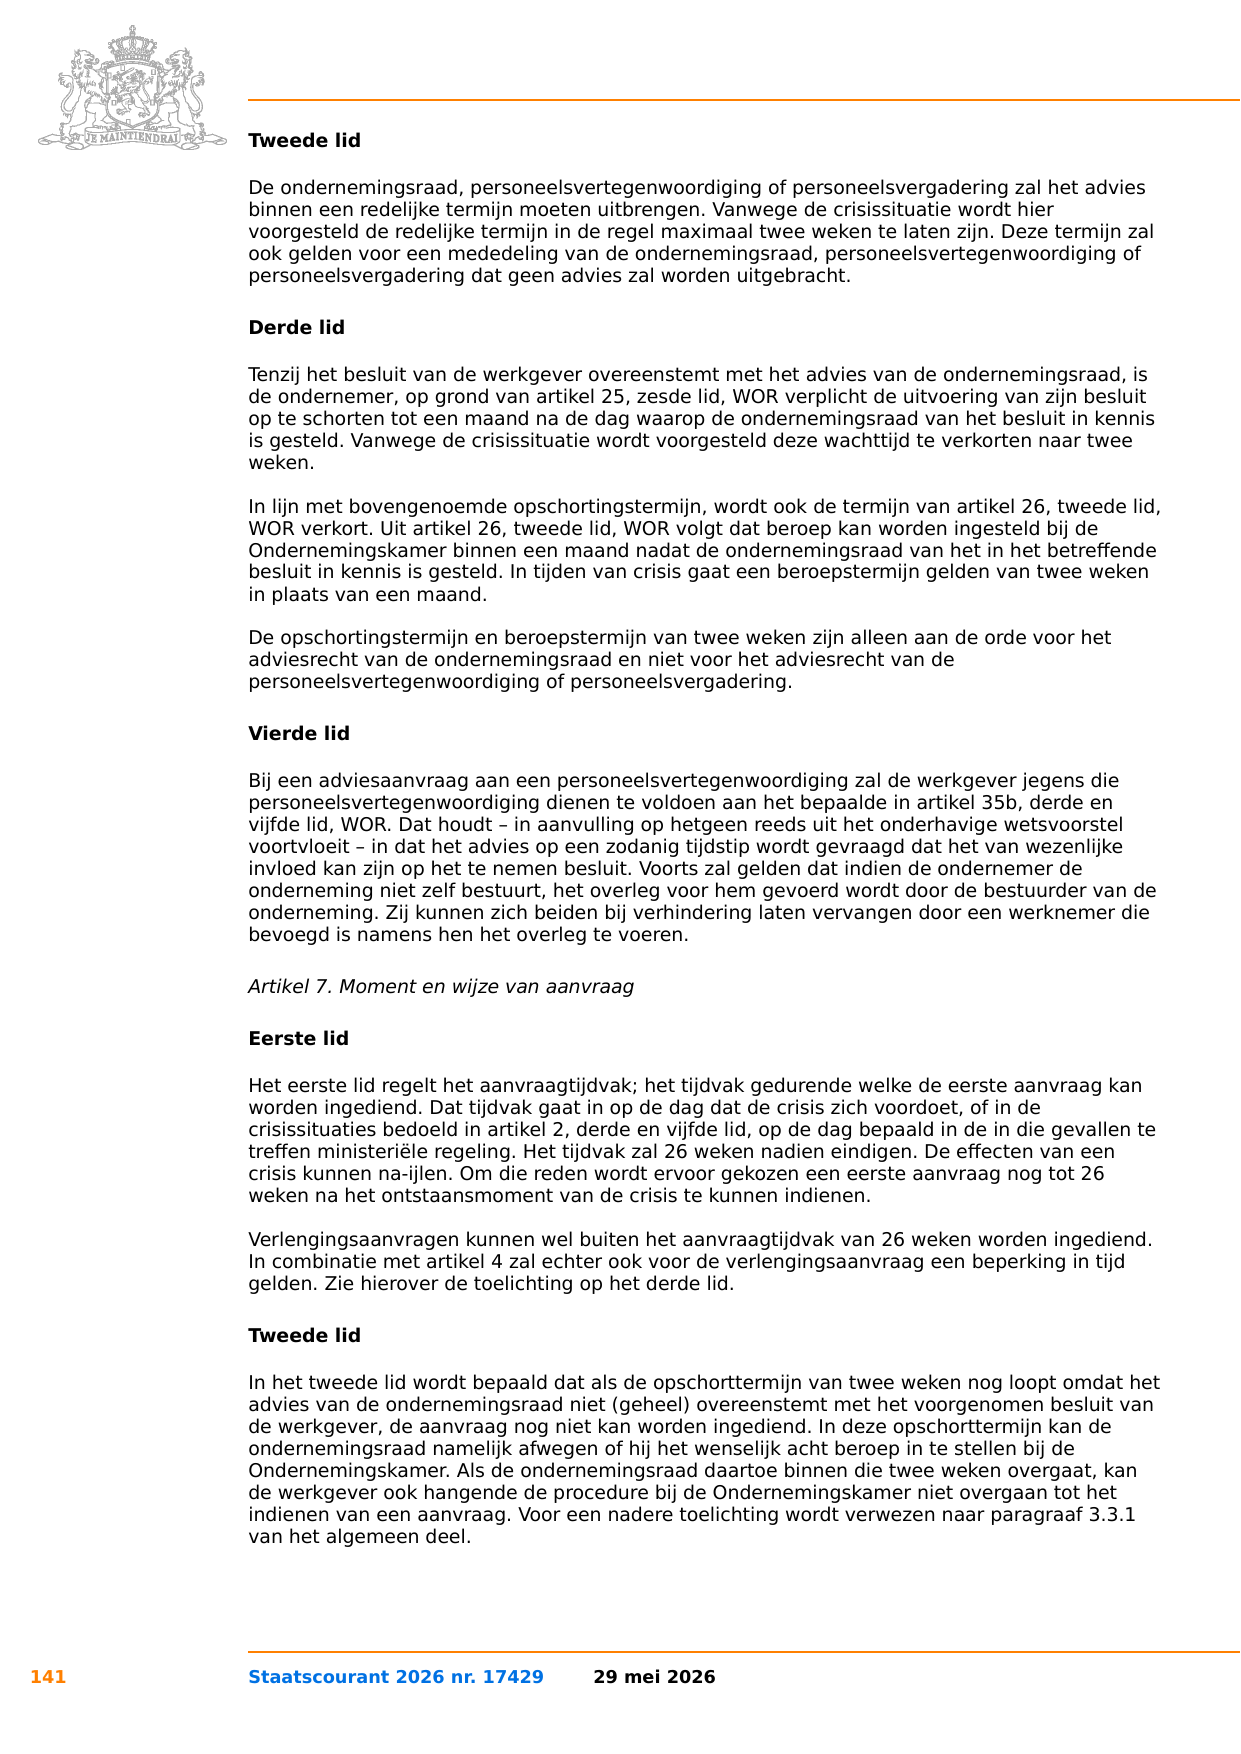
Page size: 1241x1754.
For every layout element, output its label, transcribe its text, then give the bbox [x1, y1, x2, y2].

text De opschortingstermijn en beroepstermijn van twee weken zijn alleen aan de orde voor het adviesrecht van de ondernemingsraad en niet voor het adviesrecht van de personeelsvertegenwoordiging of personeelsvergadering. [248, 627, 1163, 693]
subtitle Eerste lid [248, 1028, 1163, 1050]
text Tenzij het besluit van de werkgever overeenstemt met het advies van de ondernemingsraad, is de ondernemer, op grond van artikel 25, zesde lid, WOR verplicht de uitvoering van zijn besluit op te schorten tot een maand na de dag waarop de ondernemingsraad van het besluit in kennis is gesteld. Vanwege de crisissituatie wordt voorgesteld deze wachttijd te verkorten naar twee weken. [248, 364, 1163, 474]
text In lijn met bovengenoemde opschortingstermijn, wordt ook de termijn van artikel 26, tweede lid, WOR verkort. Uit artikel 26, tweede lid, WOR volgt dat beroep kan worden ingesteld bij de Ondernemingskamer binnen een maand nadat de ondernemingsraad van het in het betreffende besluit in kennis is gesteld. In tijden van crisis gaat een beroepstermijn gelden van twee weken in plaats van een maand. [248, 496, 1163, 605]
text In het tweede lid wordt bepaald dat als de opschorttermijn van twee weken nog loopt omdat het advies van de ondernemingsraad niet (geheel) overeenstemt met het voorgenomen besluit van de werkgever, de aanvraag nog niet kan worden ingediend. In deze opschorttermijn kan de ondernemingsraad namelijk afwegen of hij het wenselijk acht beroep in te stellen bij de Ondernemingskamer. Als de ondernemingsraad daartoe binnen die twee weken overgaat, kan de werkgever ook hangende de procedure bij de Ondernemingskamer niet overgaan tot het indienen van een aanvraag. Voor een nadere toelichting wordt verwezen naar paragraaf 3.3.1 van het algemeen deel. [248, 1372, 1163, 1547]
picture [38, 25, 227, 150]
text Verlengingsaanvragen kunnen wel buiten het aanvraagtijdvak van 26 weken worden ingediend. In combinatie met artikel 4 zal echter ook voor de verlengingsaanvraag een beperking in tijd gelden. Zie hierover de toelichting op het derde lid. [248, 1229, 1163, 1295]
text De ondernemingsraad, personeelsvertegenwoordiging of personeelsvergadering zal het advies binnen een redelijke termijn moeten uitbrengen. Vanwege de crisissituatie wordt hier voorgesteld de redelijke termijn in de regel maximaal twee weken te laten zijn. Deze termijn zal ook gelden voor een mededeling van de ondernemingsraad, personeelsvertegenwoordiging of personeelsvergadering dat geen advies zal worden uitgebracht. [248, 177, 1163, 287]
subtitle Tweede lid [248, 130, 1163, 152]
subtitle Tweede lid [248, 1325, 1163, 1347]
subtitle Artikel 7. Moment en wijze van aanvraag [248, 976, 1163, 998]
text Het eerste lid regelt het aanvraagtijdvak; het tijdvak gedurende welke de eerste aanvraag kan worden ingediend. Dat tijdvak gaat in op de dag dat de crisis zich voordoet, of in de crisissituaties bedoeld in artikel 2, derde en vijfde lid, op de dag bepaald in de in die gevallen te treffen ministeriële regeling. Het tijdvak zal 26 weken nadien eindigen. De effecten van een crisis kunnen na-ijlen. Om die reden wordt ervoor gekozen een eerste aanvraag nog tot 26 weken na het ontstaansmoment van de crisis te kunnen indienen. [248, 1075, 1163, 1207]
text Bij een adviesaanvraag aan een personeelsvertegenwoordiging zal de werkgever jegens die personeelsvertegenwoordiging dienen te voldoen aan het bepaalde in artikel 35b, derde en vijfde lid, WOR. Dat houdt – in aanvulling op hetgeen reeds uit het onderhavige wetsvoorstel voortvloeit – in dat het advies op een zodanig tijdstip wordt gevraagd dat het van wezenlijke invloed kan zijn op het te nemen besluit. Voorts zal gelden dat indien de ondernemer de onderneming niet zelf bestuurt, het overleg voor hem gevoerd wordt door de bestuurder van de onderneming. Zij kunnen zich beiden bij verhindering laten vervangen door een werknemer die bevoegd is namens hen het overleg te voeren. [248, 770, 1163, 946]
subtitle Vierde lid [248, 723, 1163, 745]
subtitle Derde lid [248, 317, 1163, 339]
